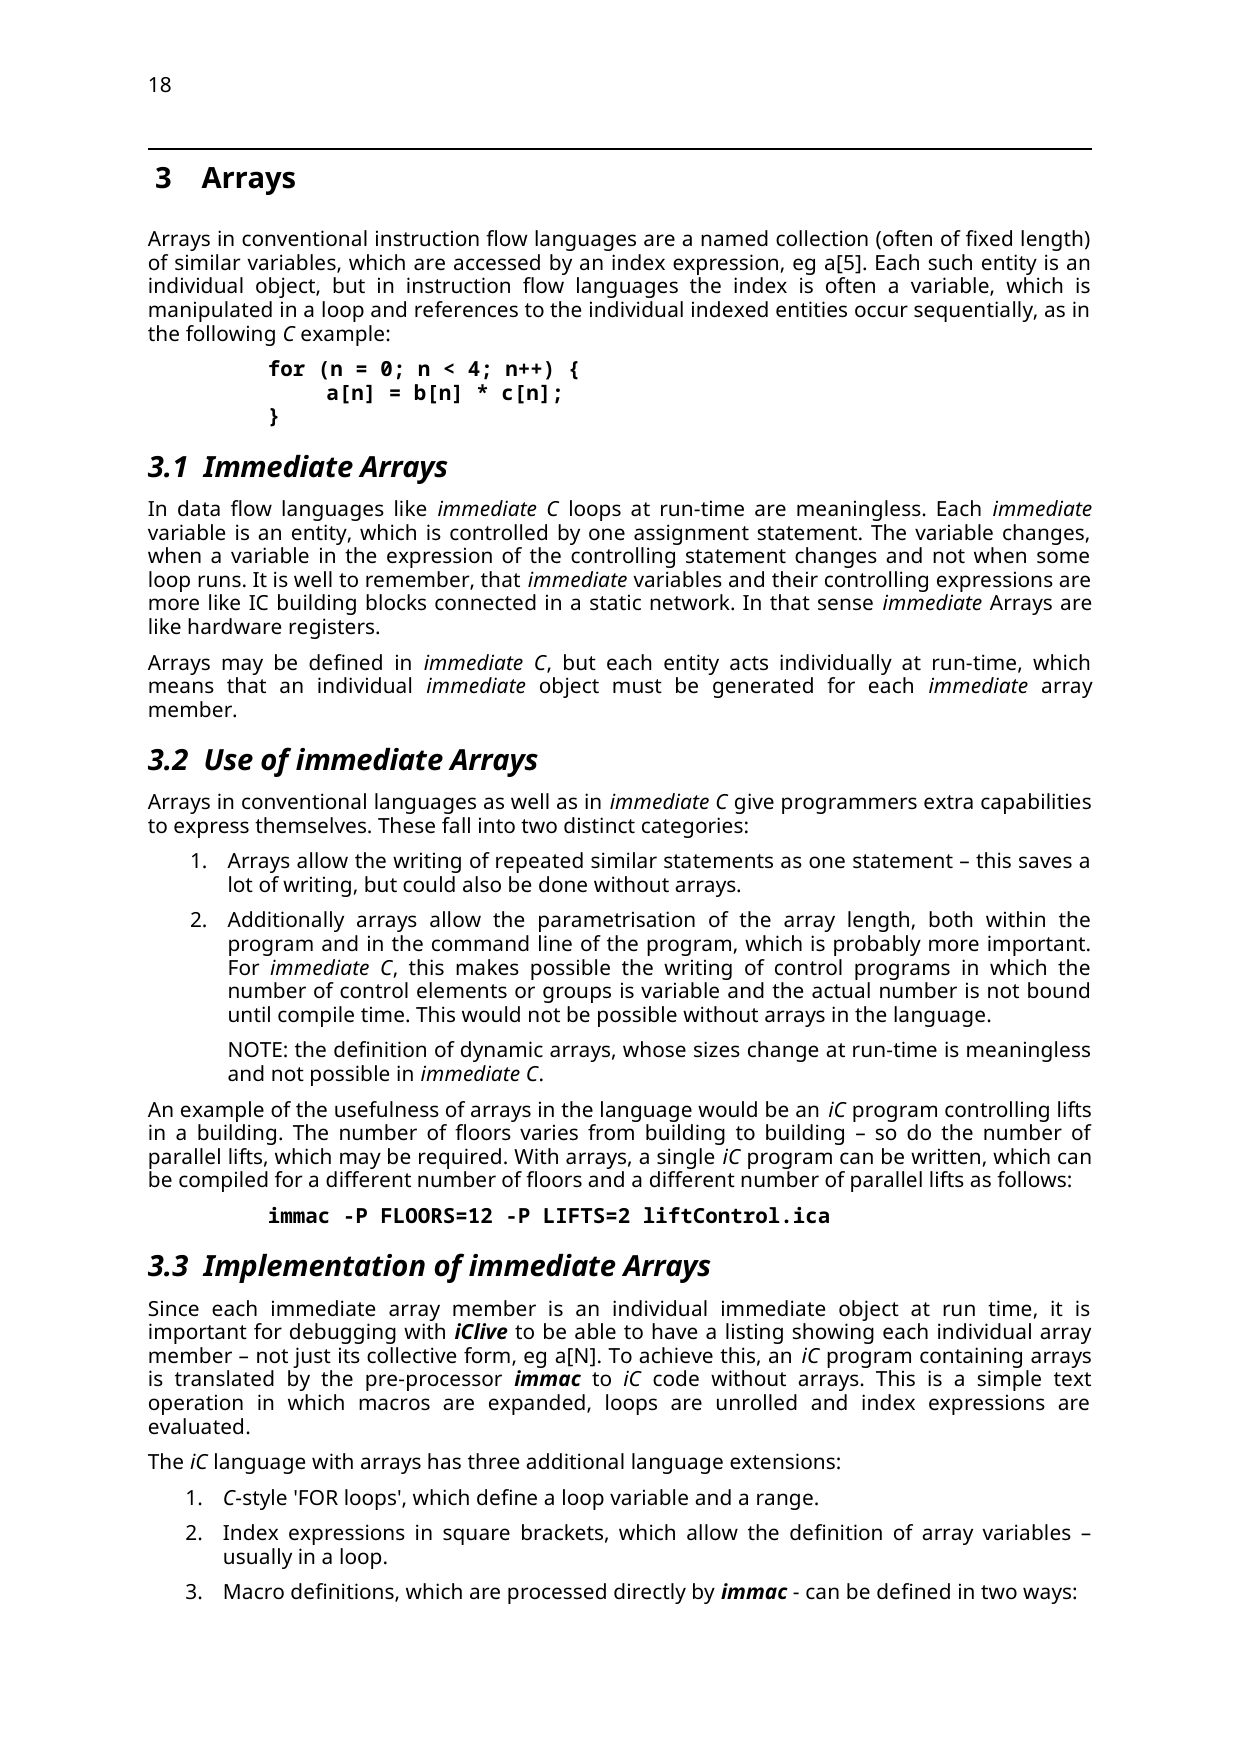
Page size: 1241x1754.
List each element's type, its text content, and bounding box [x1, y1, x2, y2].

list C-style 'FOR loops', which define a loop variable and a range. [185, 1486, 1092, 1510]
text for (n = 0; n < 4; n++) { a[n] = b[n] * c[n]; } [268, 357, 1092, 428]
text Arrays in conventional languages as well as in immediate C give programmers extra capabilities to express themselves. These fall into two distinct categories: [148, 791, 1092, 838]
subtitle Use of immediate Arrays [148, 740, 1092, 779]
subtitle Arrays [148, 150, 1092, 204]
subtitle Immediate Arrays [148, 446, 1092, 486]
text In data flow languages like immediate C loops at run-time are meaningless. Each immediate variable is an entity, which is controlled by one assignment statement. The variable changes, when a variable in the expression of the controlling statement changes and not when some loop runs. It is well to remember, that immediate variables and their controlling expressions are more like IC building blocks connected in a static network. In that sense immediate Arrays are like hardware registers. [148, 497, 1092, 639]
subtitle Implementation of immediate Arrays [148, 1246, 1092, 1285]
list Additionally arrays allow the parametrisation of the array length, both within the program and in the command line of the program, which is probably more important. For immediate C, this makes possible the writing of control programs in which the number of control elements or groups is variable and the actual number is not bound until compile time. This would not be possible without arrays in the language. [222, 909, 1092, 1027]
list Arrays allow the writing of repeated similar statements as one statement – this saves a lot of writing, but could also be done without arrays. [222, 850, 1092, 897]
text Since each immediate array member is an individual immediate object at run time, it is important for debugging with iClive to be able to have a listing showing each individual array member – not just its collective form, eg a[N]. To achieve this, an iC program containing arrays is translated by the pre-processor immac to iC code without arrays. This is a simple text operation in which macros are expanded, loops are unrolled and index expressions are evaluated. [148, 1297, 1092, 1439]
list NOTE: the definition of dynamic arrays, whose sizes change at run-time is meaningless and not possible in immediate C. [222, 1039, 1092, 1086]
list Macro definitions, which are processed directly by immac - can be defined in two ways: [185, 1581, 1092, 1604]
text immac -P FLOORS=12 -P LIFTS=2 liftControl.ica [268, 1204, 1092, 1228]
text Arrays in conventional instruction flow languages are a named collection (often of fixed length) of similar variables, which are accessed by an index expression, eg a[5]. Each such entity is an individual object, but in instruction flow languages the index is often a variable, which is manipulated in a loop and references to the individual indexed entities occur sequentially, as in the following C example: [148, 227, 1092, 346]
text An example of the usefulness of arrays in the language would be an iC program controlling lifts in a building. The number of floors varies from building to building – so do the number of parallel lifts, which may be required. With arrays, a single iC program can be written, which can be compiled for a different number of floors and a different number of parallel lifts as follows: [148, 1098, 1092, 1193]
list Index expressions in square brackets, which allow the definition of array variables – usually in a loop. [185, 1522, 1092, 1569]
text Arrays may be defined in immediate C, but each entity acts individually at run-time, which means that an individual immediate object must be generated for each immediate array member. [148, 651, 1092, 722]
text The iC language with arrays has three additional language extensions: [148, 1451, 1092, 1474]
